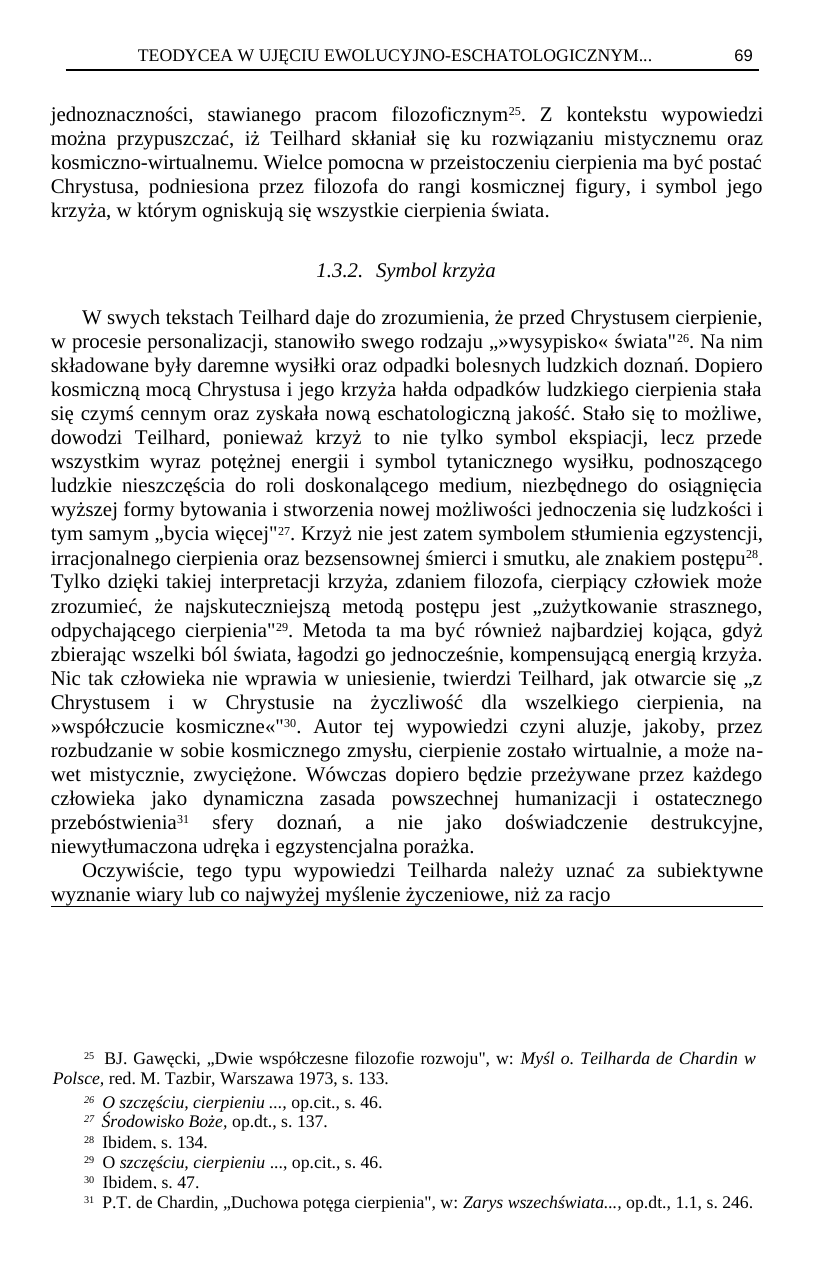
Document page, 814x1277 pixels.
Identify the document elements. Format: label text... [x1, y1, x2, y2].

text 26 O szczęściu, cierpieniu ..., op.cit., s. 46. [53, 1092, 758, 1111]
text TEODYCEA W UJĘCIU EWOLUCYJNO-ESCHATOLOGICZNYM... [138, 45, 672, 65]
text 28 Ibidem, s. 134. [53, 1132, 758, 1149]
text W swych tekstach Teilhard daje do zrozumienia, że przed Chrystusem cierpienie, w procesie personalizacji, stanowiło swego rodzaju „»wysypisko« świata"26. Na nim składowane były daremne wysiłki oraz odpadki bole­snych ludzkich doznań. Dopiero kosmiczną mocą Chrystusa i jego krzyża hałda odpadków ludzkiego cierpienia stała się czymś cennym oraz zyskała nową eschatologiczną jakość. Stało się to możliwe, dowodzi Teilhard, po­nieważ krzyż to nie tylko symbol ekspiacji, lecz przede wszystkim wyraz potężnej energii i symbol tytanicznego wysiłku, podnoszącego ludzkie nie­szczęścia do roli doskonalącego medium, niezbędnego do osiągnięcia wyż­szej formy bytowania i stworzenia nowej możliwości jednoczenia się ludz­kości i tym samym „bycia więcej"27. Krzyż nie jest zatem symbolem stłumie­nia egzystencji, irracjonalnego cierpienia oraz bezsensownej śmierci i smut­ku, ale znakiem postępu28. Tylko dzięki takiej interpretacji krzyża, zdaniem filozofa, cierpiący człowiek może zrozumieć, że najskuteczniejszą metodą postępu jest „zużytkowanie strasznego, odpychającego cierpienia"29. Meto­da ta ma być również najbardziej kojąca, gdyż zbierając wszelki ból świata, łagodzi go jednocześnie, kompensującą energią krzyża. Nic tak człowieka nie wprawia w uniesienie, twierdzi Teilhard, jak otwarcie się „z Chrystusem i w Chrystusie na życzliwość dla wszelkiego cierpienia, na »współczucie kosmiczne«"30. Autor tej wypowiedzi czyni aluzje, jakoby, przez rozbudza­nie w sobie kosmicznego zmysłu, cierpienie zostało wirtualnie, a może na­wet mistycznie, zwyciężone. Wówczas dopiero będzie przeżywane przez każdego człowieka jako dynamiczna zasada powszechnej humanizacji i ostatecznego przebóstwienia31 sfery doznań, a nie jako doświadczenie de­strukcyjne, niewytłumaczona udręka i egzystencjalna porażka. [51, 305, 763, 858]
text 31 P.T. de Chardin, „Duchowa potęga cierpienia", w: Zarys wszechświata..., op.dt., 1.1, s. 246. [53, 1192, 758, 1212]
text 30 Ibidem, s. 47. [53, 1172, 758, 1189]
text 25 BJ. Gawęcki, „Dwie współczesne filozofie rozwoju", w: Myśl o. Teilharda de Chardin w Polsce, red. M. Tazbir, Warszawa 1973, s. 133. [53, 1048, 758, 1088]
text 69 [734, 46, 759, 65]
list Symbol krzyża [51, 258, 763, 282]
text Oczywiście, tego typu wypowiedzi Teilharda należy uznać za subiek­tywne wyznanie wiary lub co najwyżej myślenie życzeniowe, niż za racjo­ [51, 858, 763, 906]
text 29 O szczęściu, cierpieniu ..., op.cit., s. 46. [53, 1152, 758, 1171]
text jednoznaczności, stawianego pracom filozoficznym25. Z kontekstu wypo­wiedzi można przypuszczać, iż Teilhard skłaniał się ku rozwiązaniu mi­stycznemu oraz kosmiczno-wirtualnemu. Wielce pomocna w przeistoczeniu cierpienia ma być postać Chrystusa, podniesiona przez filozofa do rangi kosmicznej figury, i symbol jego krzyża, w którym ogniskują się wszystkie cierpienia świata. [51, 102, 763, 222]
text 27 Środowisko Boże, op.dt., s. 137. [53, 1111, 758, 1131]
